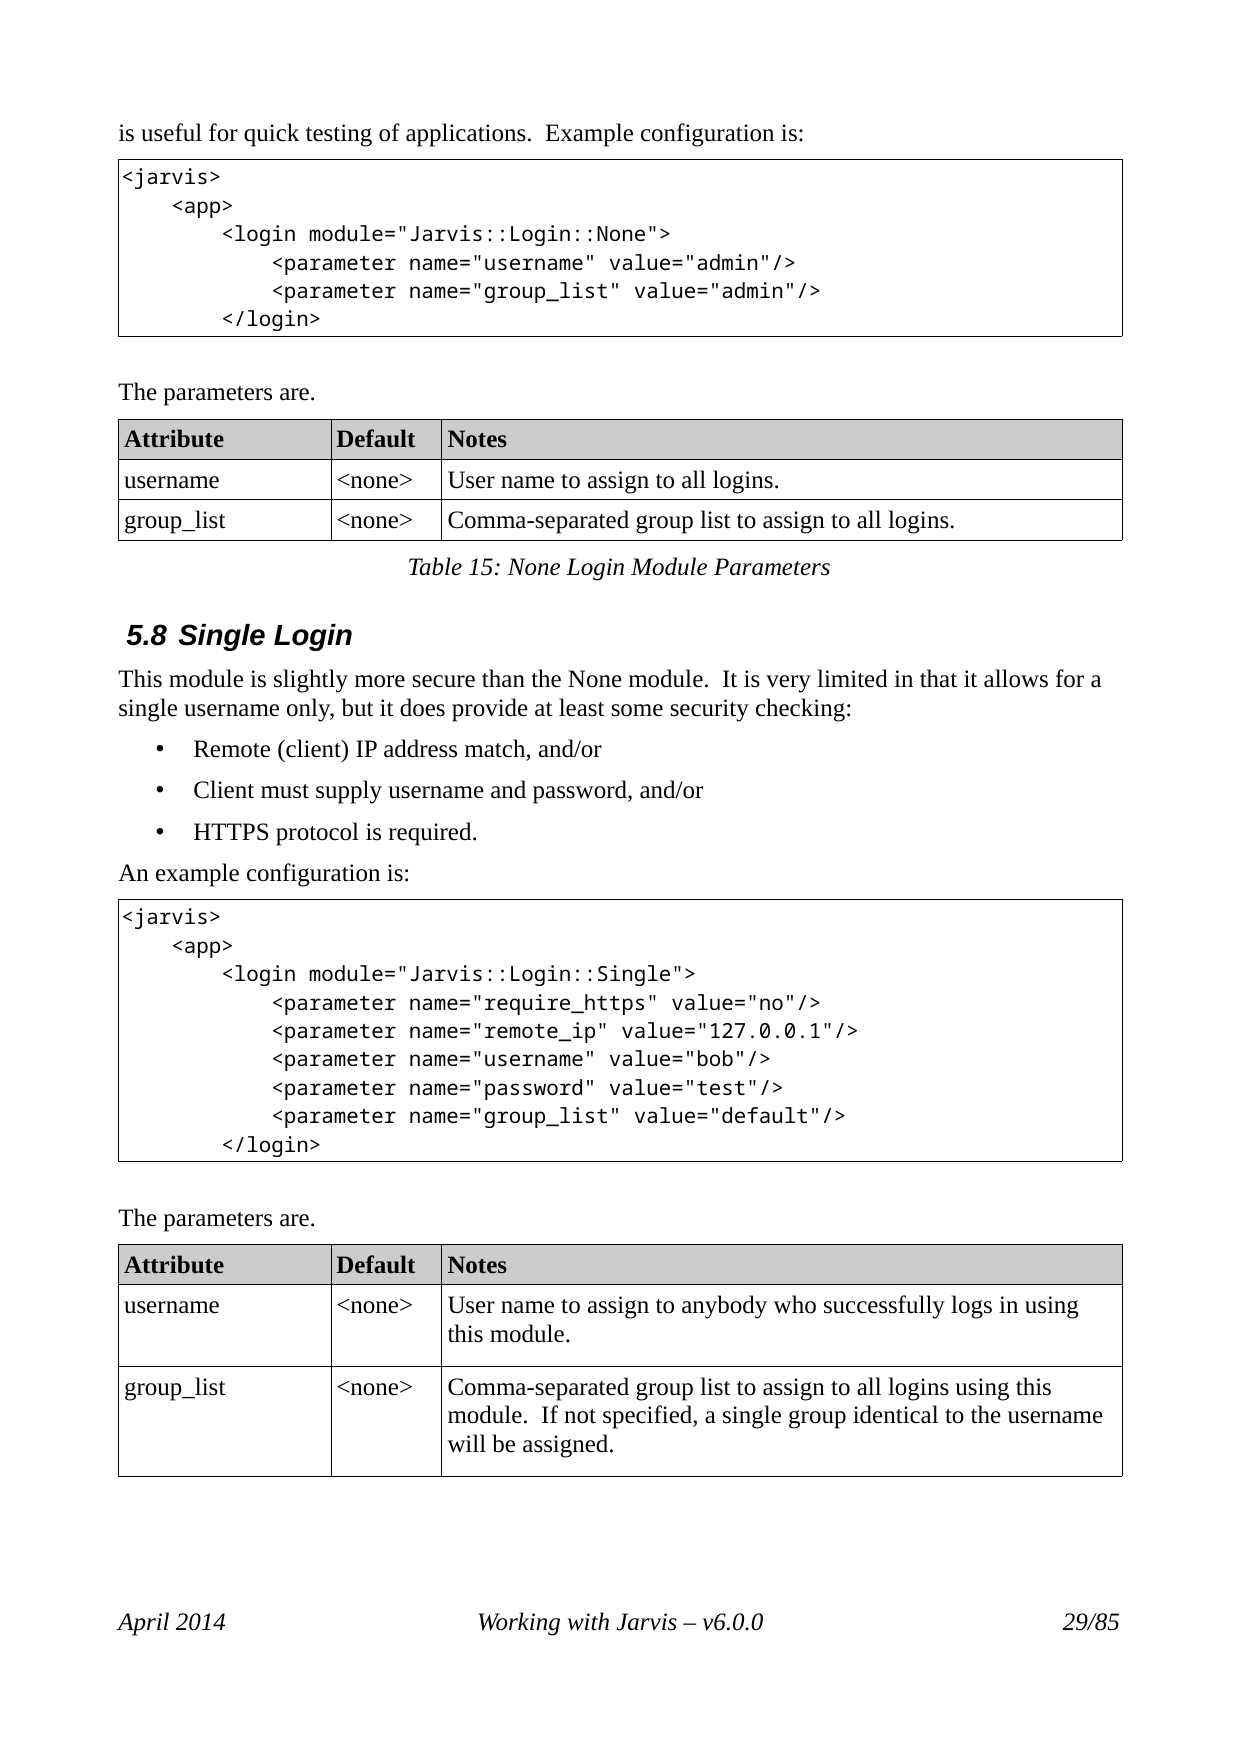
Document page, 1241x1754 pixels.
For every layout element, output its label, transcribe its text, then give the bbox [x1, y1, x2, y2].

text The parameters are. [118, 377, 1122, 406]
text <jarvis> [119, 900, 1122, 928]
table_cell <none> [332, 1367, 441, 1476]
table_cell username [119, 460, 331, 499]
table_cell <none> [332, 1285, 441, 1366]
subtitle Single Login [118, 618, 1122, 652]
table_header Attribute [119, 1245, 331, 1284]
text is useful for quick testing of applications. Example configuration is: [118, 118, 1122, 147]
table_cell Comma-separated group list to assign to all logins using this module. If not specified, a single group identical to the username will be assigned. [442, 1367, 1122, 1476]
text <parameter name="group_list" value="admin"/> [119, 273, 1122, 302]
table_cell User name to assign to anybody who successfully logs in using this module. [442, 1285, 1122, 1366]
text <parameter name="require_https" value="no"/> [119, 985, 1122, 1013]
text An example configuration is: [118, 858, 1122, 887]
table_cell Comma-separated group list to assign to all logins. [442, 500, 1122, 539]
table_cell <none> [332, 460, 441, 499]
table_cell <none> [332, 500, 441, 539]
table_cell group_list [119, 1367, 331, 1476]
table_cell User name to assign to all logins. [442, 460, 1122, 499]
table_header Notes [442, 1245, 1122, 1284]
table_header Attribute [119, 420, 331, 459]
text <parameter name="group_list" value="default"/> [119, 1098, 1122, 1127]
text <parameter name="username" value="bob"/> [119, 1042, 1122, 1070]
text <parameter name="remote_ip" value="127.0.0.1"/> [119, 1013, 1122, 1042]
text This module is slightly more secure than the None module. It is very limited in that it allows for a single username only, but it does provide at least some security checking: [118, 664, 1122, 722]
list Remote (client) IP address match, and/or [156, 734, 1122, 763]
text Table 15: None Login Module Parameters [118, 552, 1122, 581]
text <parameter name="username" value="admin"/> [119, 245, 1122, 273]
text <parameter name="password" value="test"/> [119, 1070, 1122, 1098]
table_header Default [332, 1245, 441, 1284]
text </login> [119, 1127, 1122, 1161]
table_cell group_list [119, 500, 331, 539]
text <jarvis> [119, 160, 1122, 188]
text <login module="Jarvis::Login::None"> [119, 216, 1122, 245]
list HTTPS protocol is required. [156, 817, 1122, 846]
text The parameters are. [118, 1203, 1122, 1231]
text <login module="Jarvis::Login::Single"> [119, 956, 1122, 985]
text </login> [119, 302, 1122, 336]
text <app> [119, 928, 1122, 956]
text <app> [119, 188, 1122, 216]
list Client must supply username and password, and/or [156, 776, 1122, 804]
table_cell username [119, 1285, 331, 1366]
table_header Default [332, 420, 441, 459]
table_header Notes [442, 420, 1122, 459]
